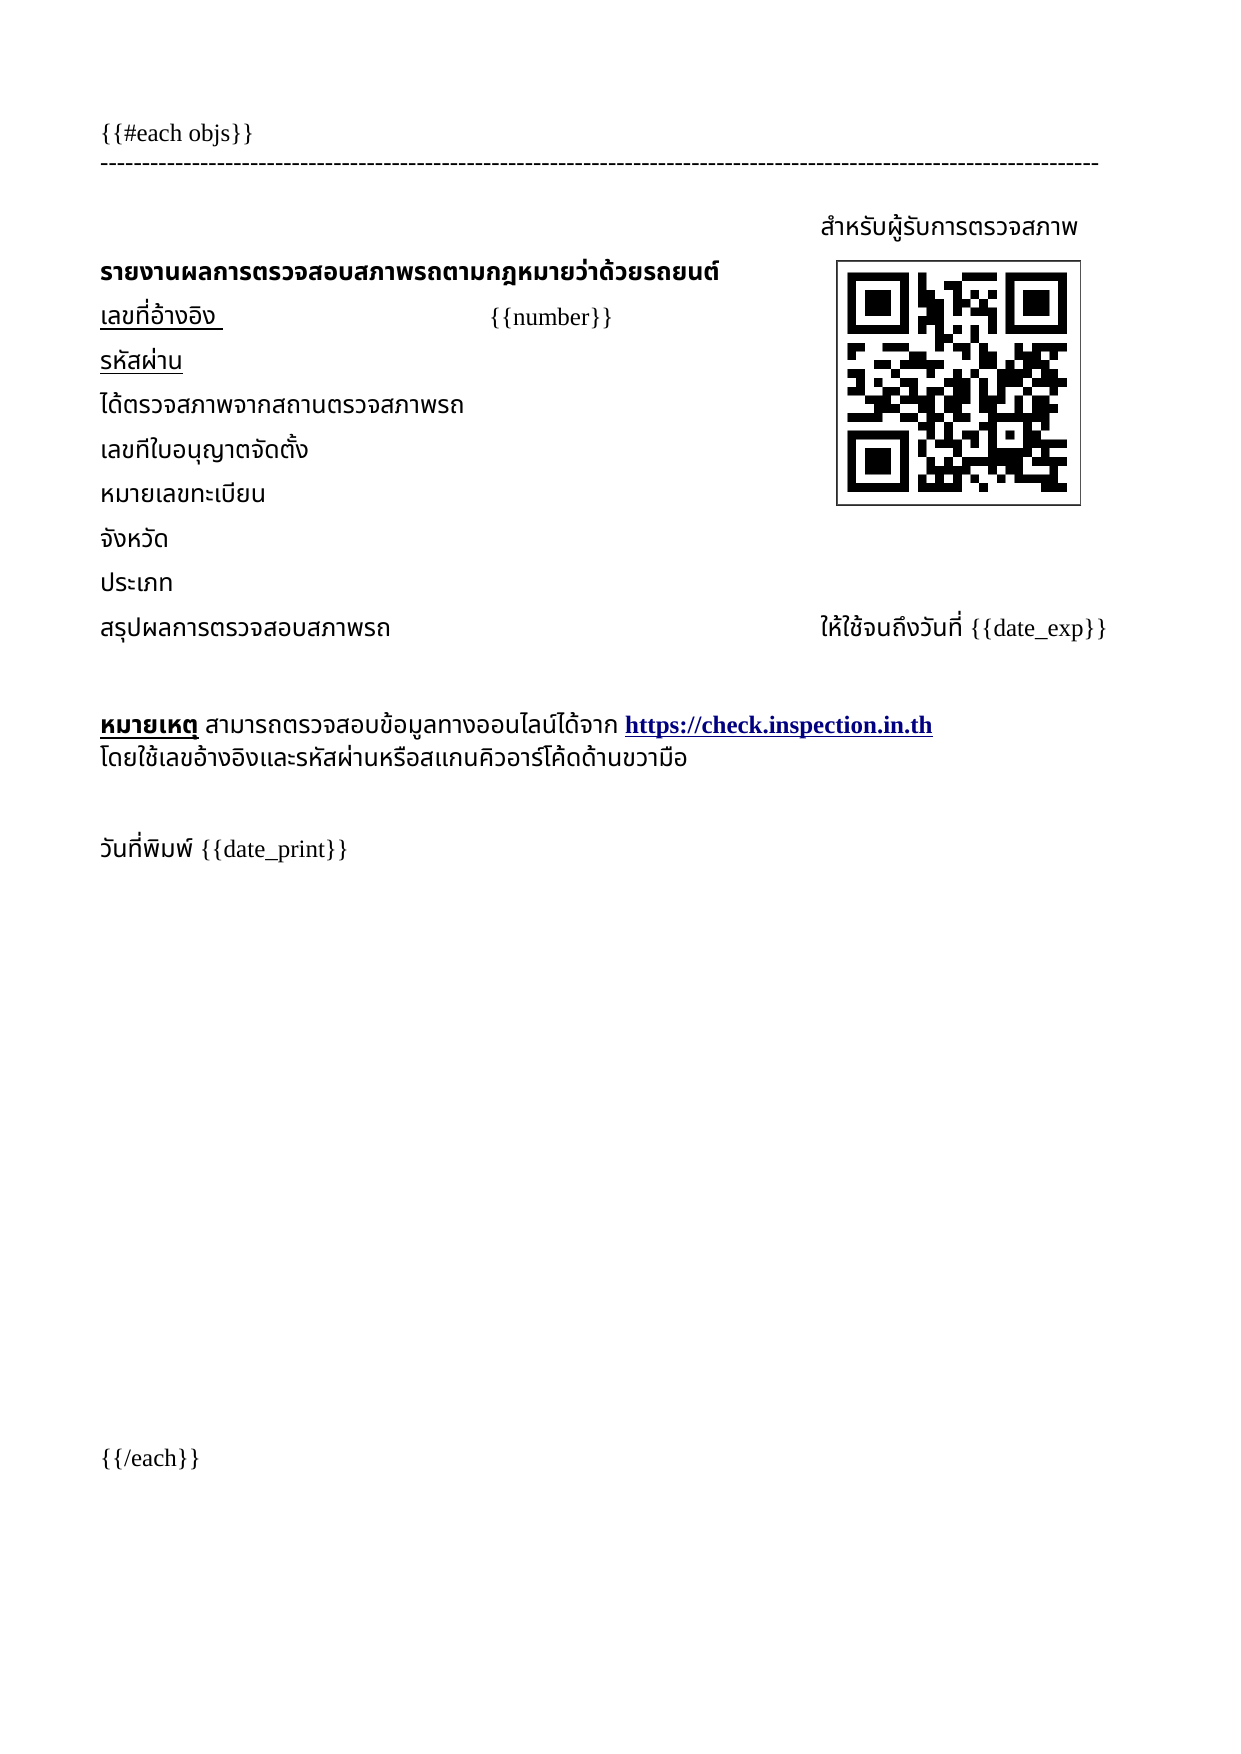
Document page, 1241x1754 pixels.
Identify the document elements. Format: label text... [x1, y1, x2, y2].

text ------------------------------------------------------------------------------------------------------------------------ [100, 147, 1123, 176]
text หมายเหตุ สามารถตรวจสอบข้อมูลทางออนไลน์ได้จาก https://check.inspection.in.th [100, 711, 1123, 744]
table_cell รายงานผลการตรวจสอบสภาพรถตามกฎหมายว่าด้วยรถยนต์ [100, 252, 820, 296]
table_cell [489, 608, 820, 653]
text วันที่พิมพ์ {{date_print}} [100, 834, 1123, 868]
table_cell [820, 252, 1139, 608]
picture [839, 264, 1077, 502]
text โดยใช้เลขอ้างอิงและรหัสผ่านหรือสแกนคิวอาร์โค้ดด้านขวามือ [100, 744, 1123, 777]
table_cell ได้ตรวจสภาพจากสถานตรวจสภาพรถ [100, 385, 489, 430]
table_cell สรุปผลการตรวจสอบสภาพรถ [100, 608, 489, 653]
table_cell ให้ใช้จนถึงวันที่ {{date_exp}} [820, 608, 1139, 653]
table_cell [489, 341, 820, 385]
table_cell เลขทีใบอนุญาตจัดตั้ง [100, 430, 489, 474]
table_cell [489, 385, 820, 430]
table_cell {{number}} [489, 296, 820, 341]
table_header สำหรับผู้รับการตรวจสภาพ [820, 207, 1139, 252]
table_cell หมายเลขทะเบียน [100, 474, 489, 519]
table_header [100, 207, 820, 252]
text {{#each objs}} [100, 118, 1123, 147]
table_cell จังหวัด [100, 519, 489, 563]
table_cell [489, 519, 820, 563]
table_cell [489, 563, 820, 608]
table_cell เลขที่อ้างอิง [100, 296, 489, 341]
table_cell ประเภท [100, 563, 489, 608]
table_cell [489, 474, 820, 519]
table_cell รหัสผ่าน [100, 341, 489, 385]
table_cell [489, 430, 820, 474]
text {{/each}} [100, 1443, 1123, 1471]
